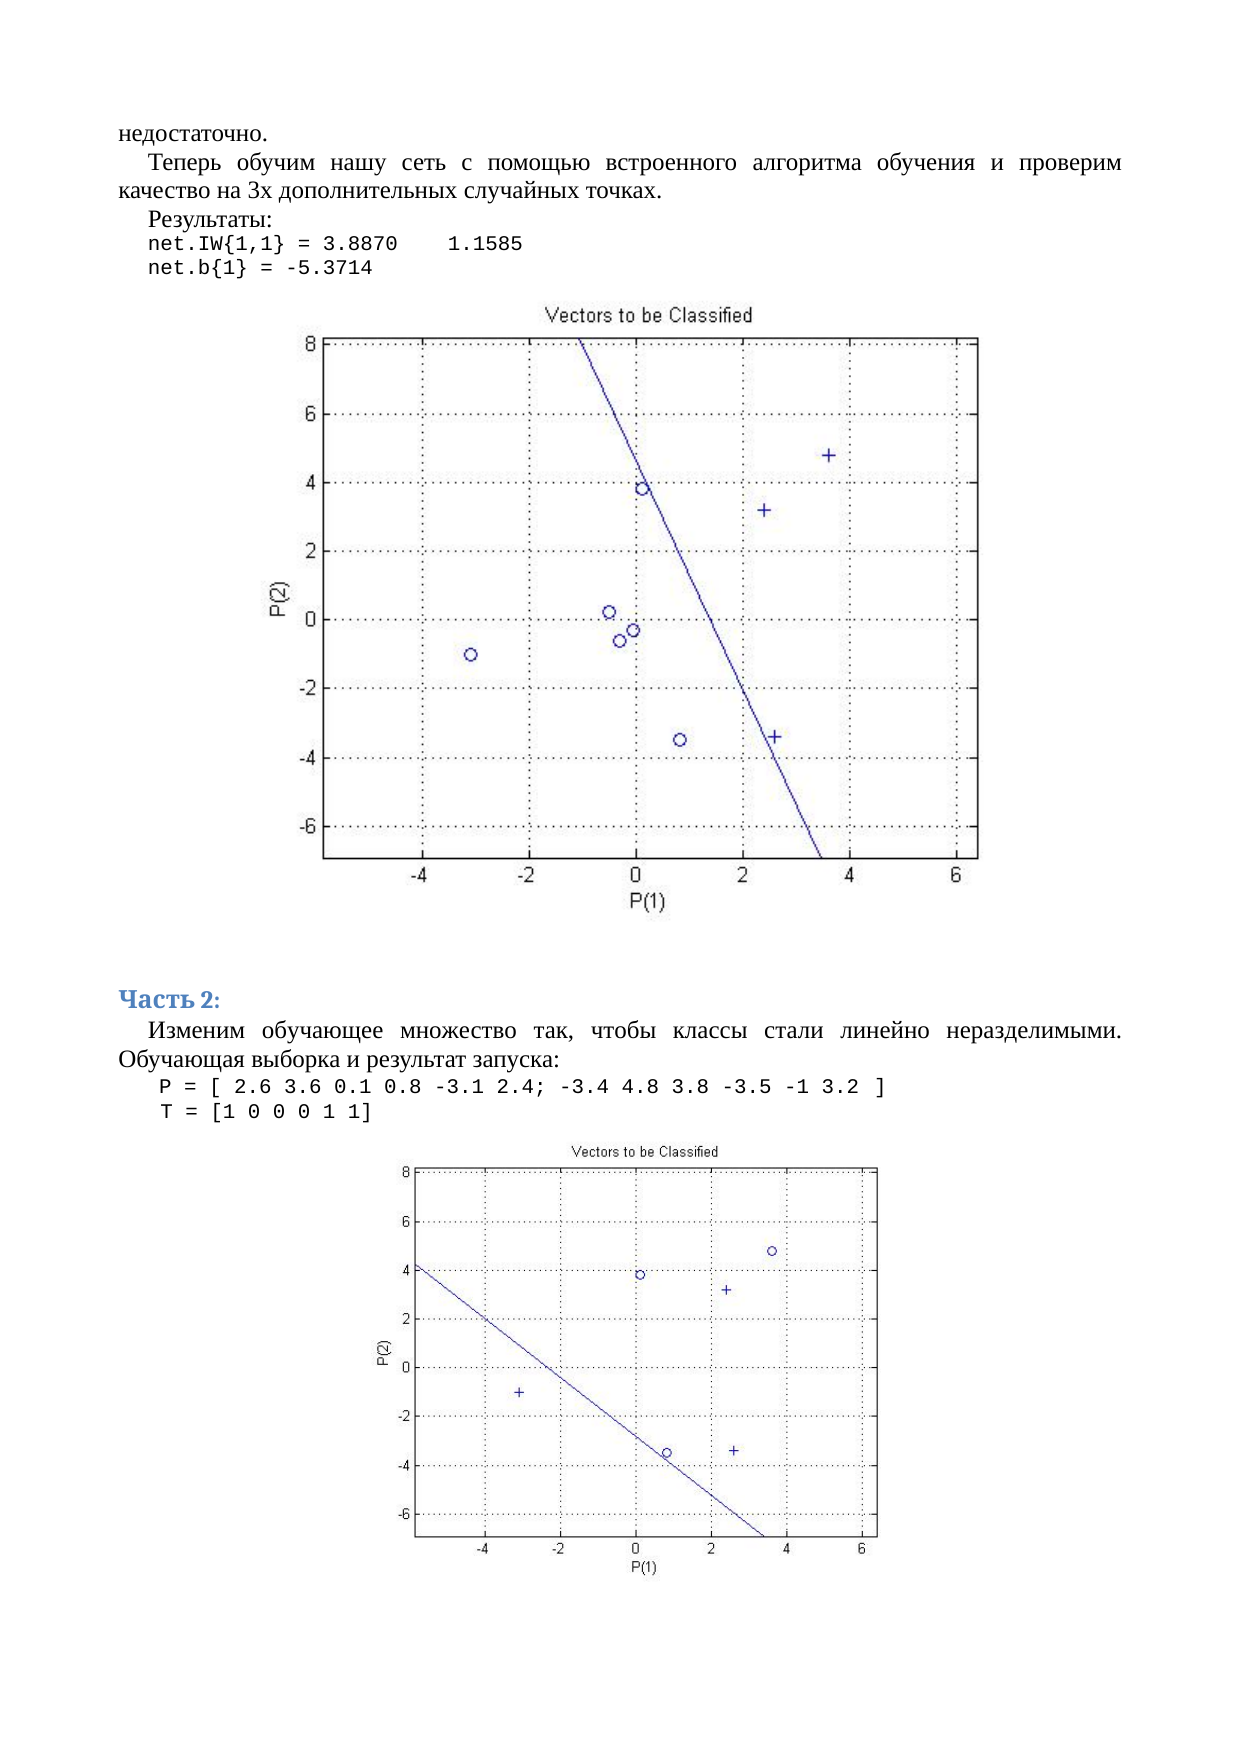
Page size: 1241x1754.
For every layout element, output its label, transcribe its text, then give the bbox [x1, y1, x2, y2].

picture [337, 1133, 933, 1586]
text Изменим обучающее множество так, чтобы классы стали линейно неразделимыми. Обучающая выборка и результат запуска: [118, 1015, 1122, 1072]
text Теперь обучим нашу сеть с помощью встроенного алгоритма обучения и проверим качество на 3х дополнительных случайных точках. [118, 147, 1122, 204]
text недостаточно. [118, 118, 1122, 147]
text net.b{1} = -5.3714 [118, 257, 1122, 280]
subtitle Часть 2: [118, 986, 1122, 1015]
text Результаты: [118, 204, 1122, 233]
picture [213, 289, 1057, 928]
text net.IW{1,1} = 3.8870 1.1585 [118, 233, 1122, 257]
text P = [ 2.6 3.6 0.1 0.8 -3.1 2.4; -3.4 4.8 3.8 -3.5 -1 3.2 ] [133, 1072, 1122, 1101]
text T = [1 0 0 0 1 1] [118, 1101, 1122, 1124]
